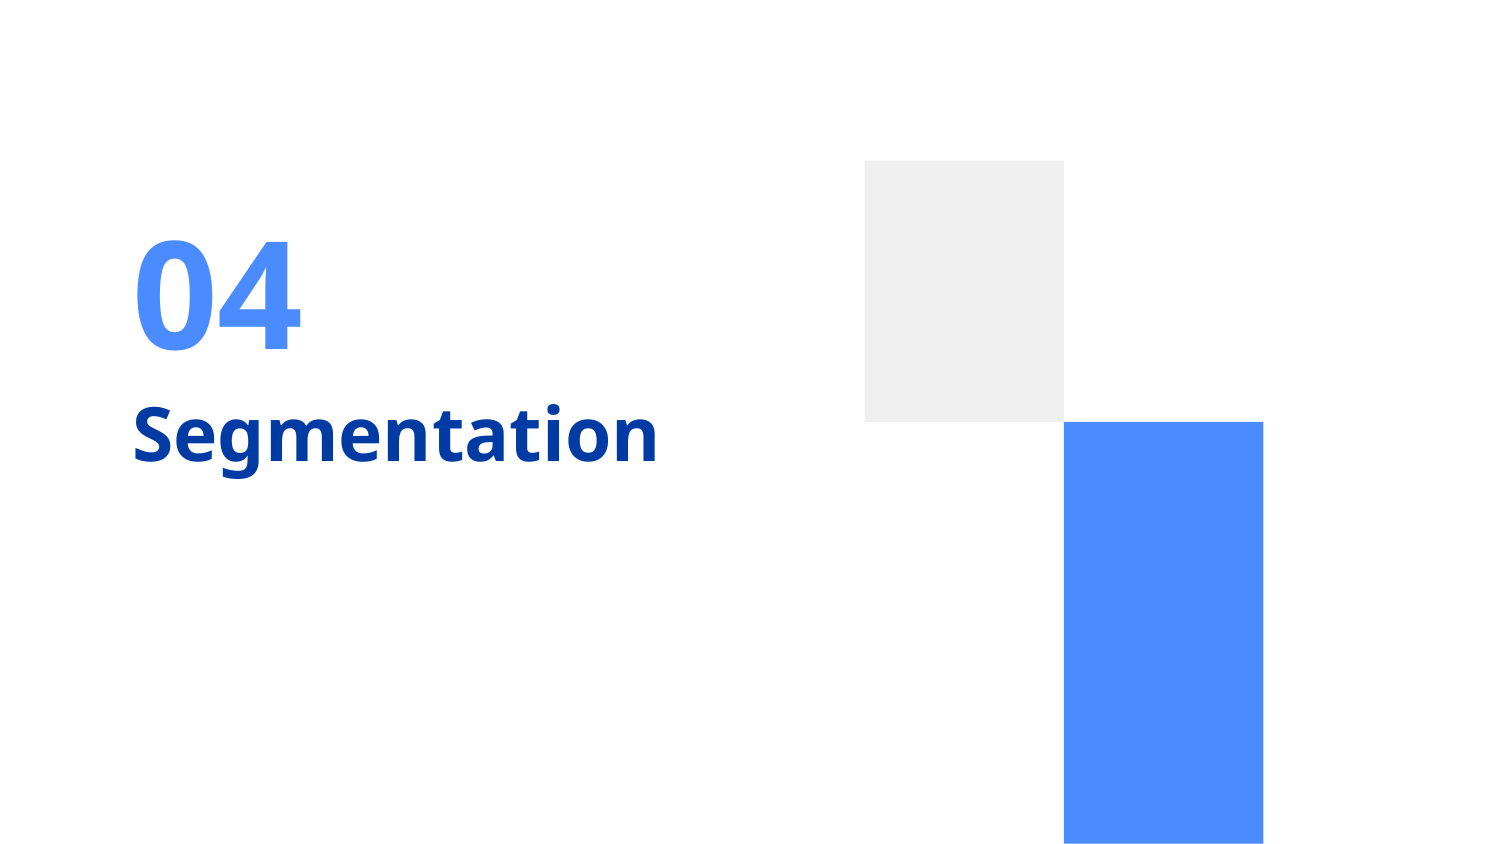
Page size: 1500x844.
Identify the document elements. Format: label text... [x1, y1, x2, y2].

title Segmentation [117, 259, 1300, 603]
title 04 [116, 207, 849, 395]
